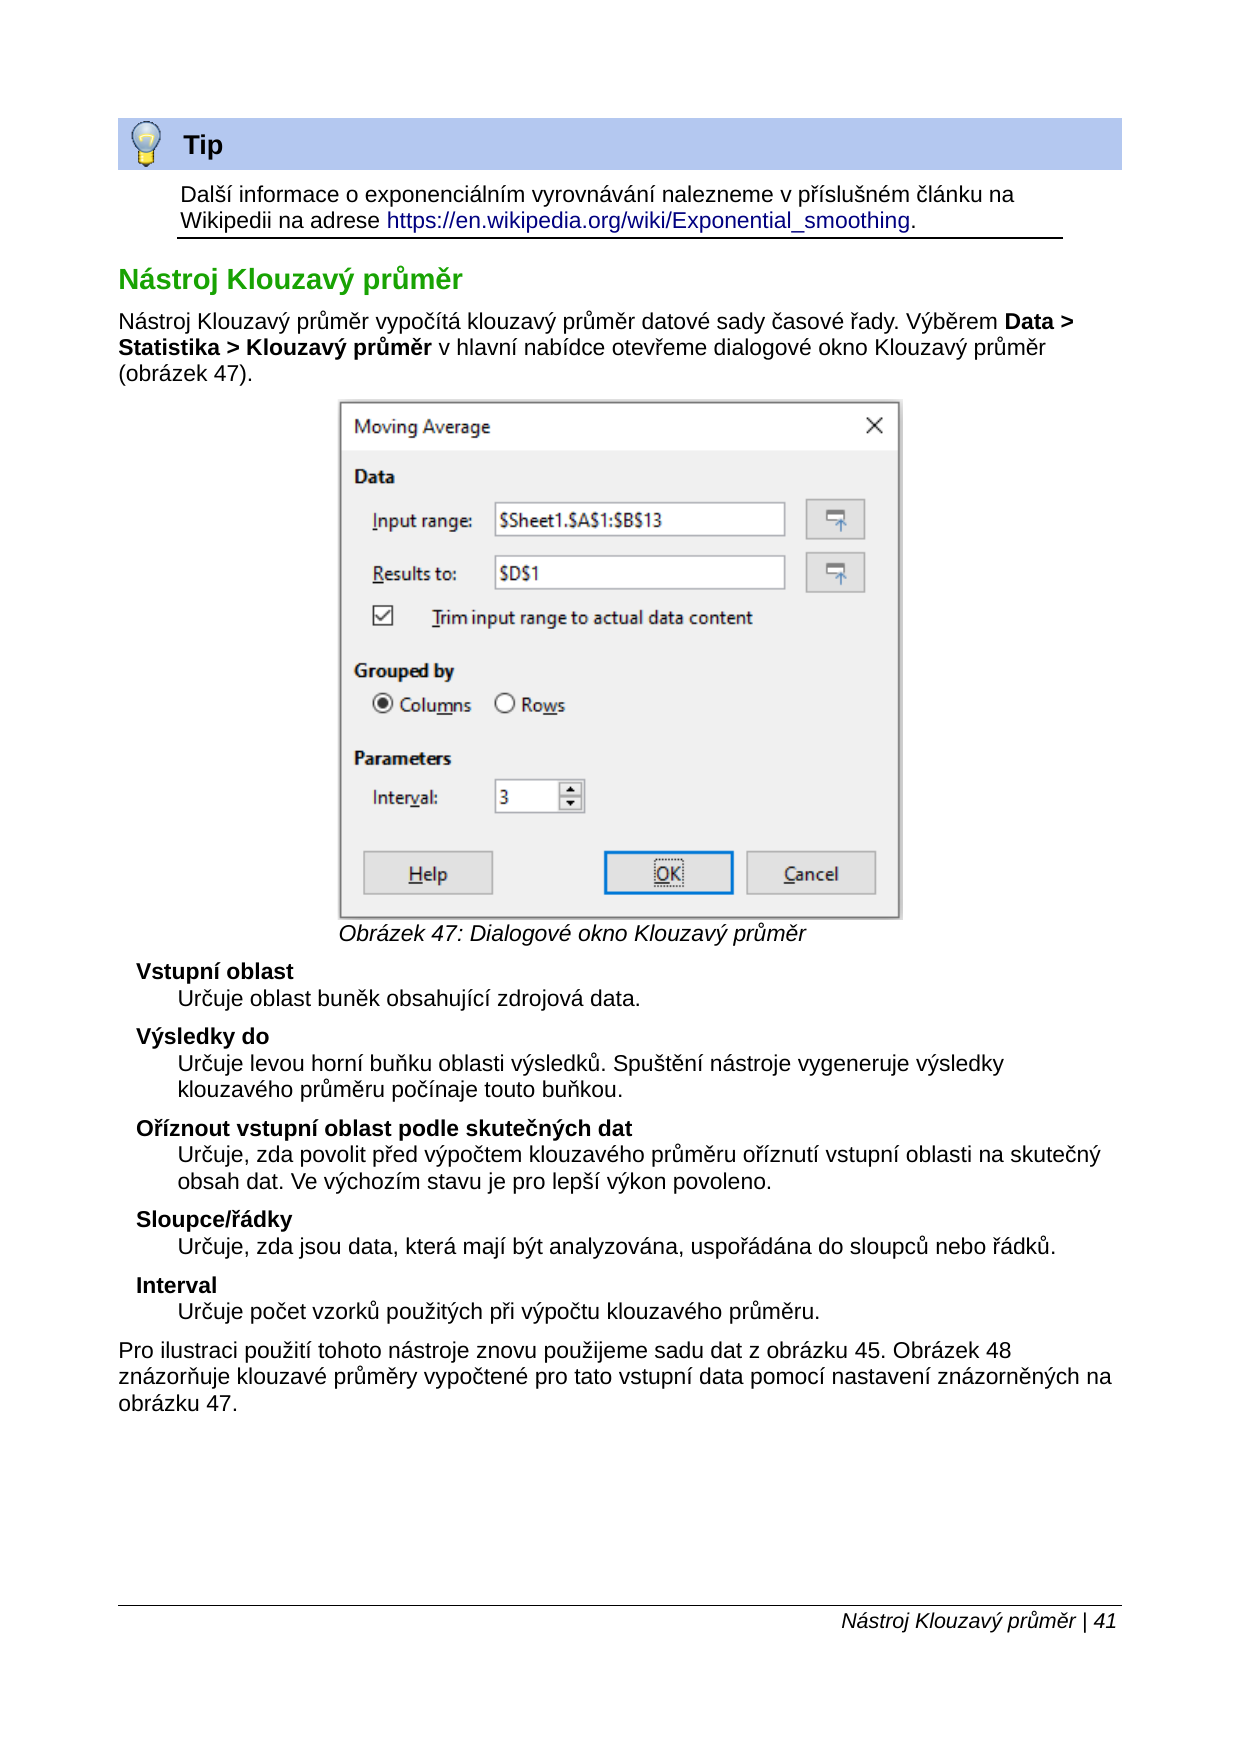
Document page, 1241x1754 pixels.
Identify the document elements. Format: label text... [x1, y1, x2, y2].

subtitle Tip [118, 118, 1122, 170]
text Určuje, zda jsou data, která mají být analyzována, uspořádána do sloupců nebo řádků. [177, 1233, 1122, 1259]
text Výsledky do [136, 1023, 1122, 1050]
text Sloupce/řádky [136, 1206, 1122, 1233]
text Nástroj Klouzavý průměr vypočítá klouzavý průměr datové sady časové řady. Výběrem Data > Statistika > Klouzavý průměr v hlavní nabídce otevřeme dialogové okno Klouzavý průměr (obrázek 47). [118, 308, 1122, 387]
text Určuje počet vzorků použitých při výpočtu klouzavého průměru. [177, 1298, 1122, 1324]
picture [119, 119, 170, 170]
text Oříznout vstupní oblast podle skutečných dat [136, 1115, 1122, 1141]
text Další informace o exponenciálním vyrovnávání nalezneme v příslušném článku na Wikipedii na adrese https://en.wikipedia.org/wiki/Exponential_smoothing. [177, 178, 1063, 237]
text Určuje levou horní buňku oblasti výsledků. Spuštění nástroje vygeneruje výsledky klouzavého průměru počínaje touto buňkou. [177, 1050, 1122, 1102]
text Obrázek 47: Dialogové okno Klouzavý průměr [338, 920, 902, 946]
text Vstupní oblast [136, 958, 1122, 984]
picture [337, 399, 903, 920]
text Určuje, zda povolit před výpočtem klouzavého průměru oříznutí vstupní oblasti na skutečný obsah dat. Ve výchozím stavu je pro lepší výkon povoleno. [177, 1141, 1122, 1194]
subtitle Nástroj Klouzavý průměr [118, 262, 1122, 296]
text Interval [136, 1272, 1122, 1298]
text Pro ilustraci použití tohoto nástroje znovu použijeme sadu dat z obrázku 45. Obrázek 48 znázorňuje klouzavé průměry vypočtené pro tato vstupní data pomocí nastavení znázorněných na obrázku 47. [118, 1337, 1122, 1416]
text Určuje oblast buněk obsahující zdrojová data. [177, 984, 1122, 1011]
